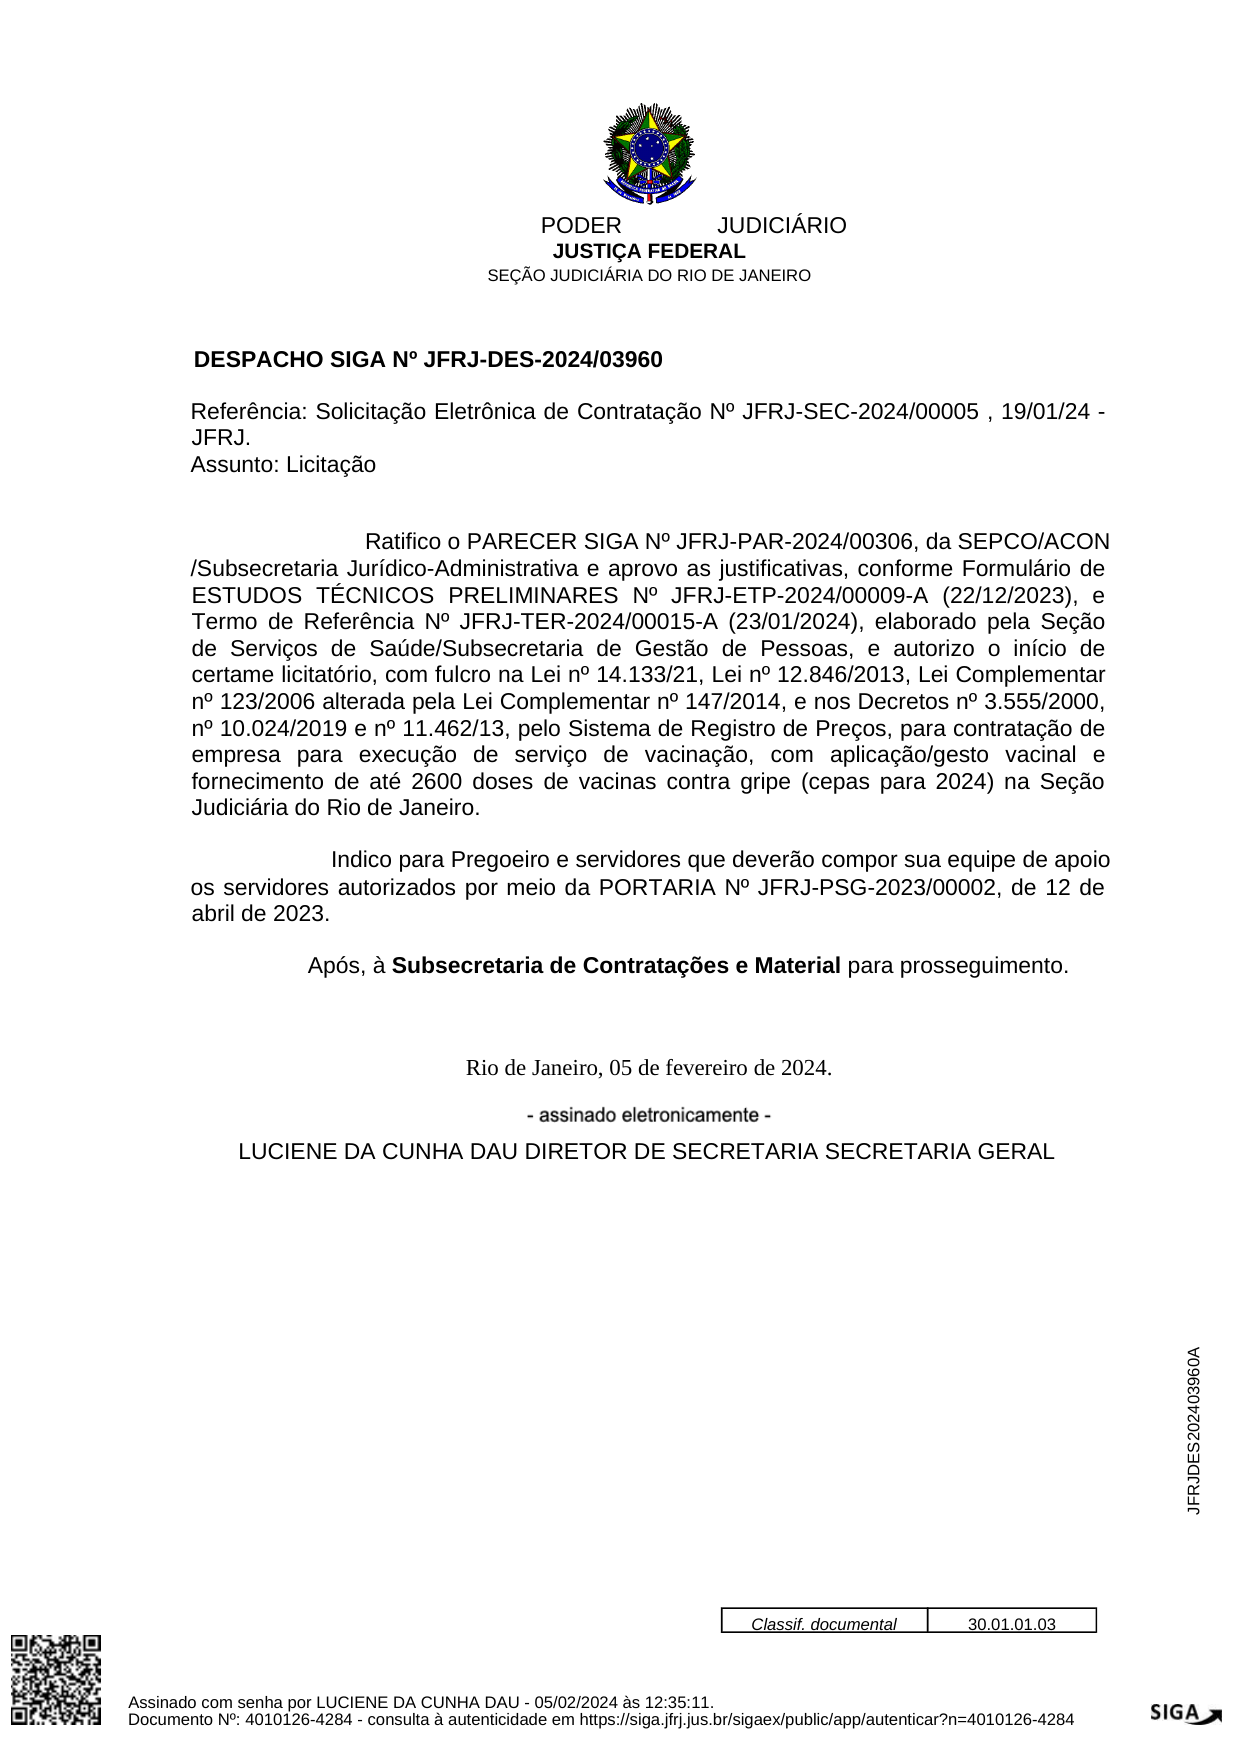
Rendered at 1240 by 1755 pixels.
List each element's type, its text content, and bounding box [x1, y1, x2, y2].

text os servidores autorizados por meio da PORTARIA Nº JFRJ-PSG-2023/00002, de 12 de abril de 2023. [190, 874, 1106, 927]
text Ratifico o PARECER SIGA Nº JFRJ-PAR-2024/00306, da SEPCO/ACON [189, 528, 1110, 554]
subtitle DESPACHO SIGA Nº JFRJ-DES-2024/03960 [194, 346, 1109, 372]
text Assunto: Licitação [190, 451, 1106, 477]
text SEÇÃO JUDICIÁRIA DO RIO DE JANEIRO [190, 266, 1109, 285]
text /Subsecretaria Jurídico-Administrativa e aprovo as justificativas, conforme Formulário de ESTUDOS TÉCNICOS PRELIMINARES Nº JFRJ-ETP-2024/00009-A (22/12/2023), e Termo de Referência Nº JFRJ-TER-2024/00015-A (23/01/2024), elaborado pela Seção de Serviços de Saúde/Subsecretaria de Gestão de Pessoas, e autorizo o início de certame licitatório, com fulcro na Lei nº 14.133/21, Lei nº 12.846/2013, Lei Complementar nº 123/2006 alterada pela Lei Complementar nº 147/2014, e nos Decretos nº 3.555/2000, nº 10.024/2019 e nº 11.462/13, pelo Sistema de Registro de Preços, para contratação de empresa para execução de serviço de vacinação, com aplicação/gesto vacinal e fornecimento de até 2600 doses de vacinas contra gripe (cepas para 2024) na Seção Judiciária do Rio de Janeiro. [190, 555, 1106, 821]
text PODER JUDICIÁRIO JUSTIÇA FEDERAL [541, 212, 847, 262]
text Rio de Janeiro, 05 de fevereiro de 2024. [189, 1054, 1109, 1080]
text Referência: Solicitação Eletrônica de Contratação Nº JFRJ-SEC-2024/00005 , 19/01/24 - JFRJ. [190, 398, 1106, 451]
text Indico para Pregoeiro e servidores que deverão compor sua equipe de apoio [189, 846, 1110, 872]
text Após, à Subsecretaria de Contratações e Material para prosseguimento. [308, 952, 1109, 978]
subtitle LUCIENE DA CUNHA DAU DIRETOR DE SECRETARIA SECRETARIA GERAL [191, 1138, 1102, 1164]
